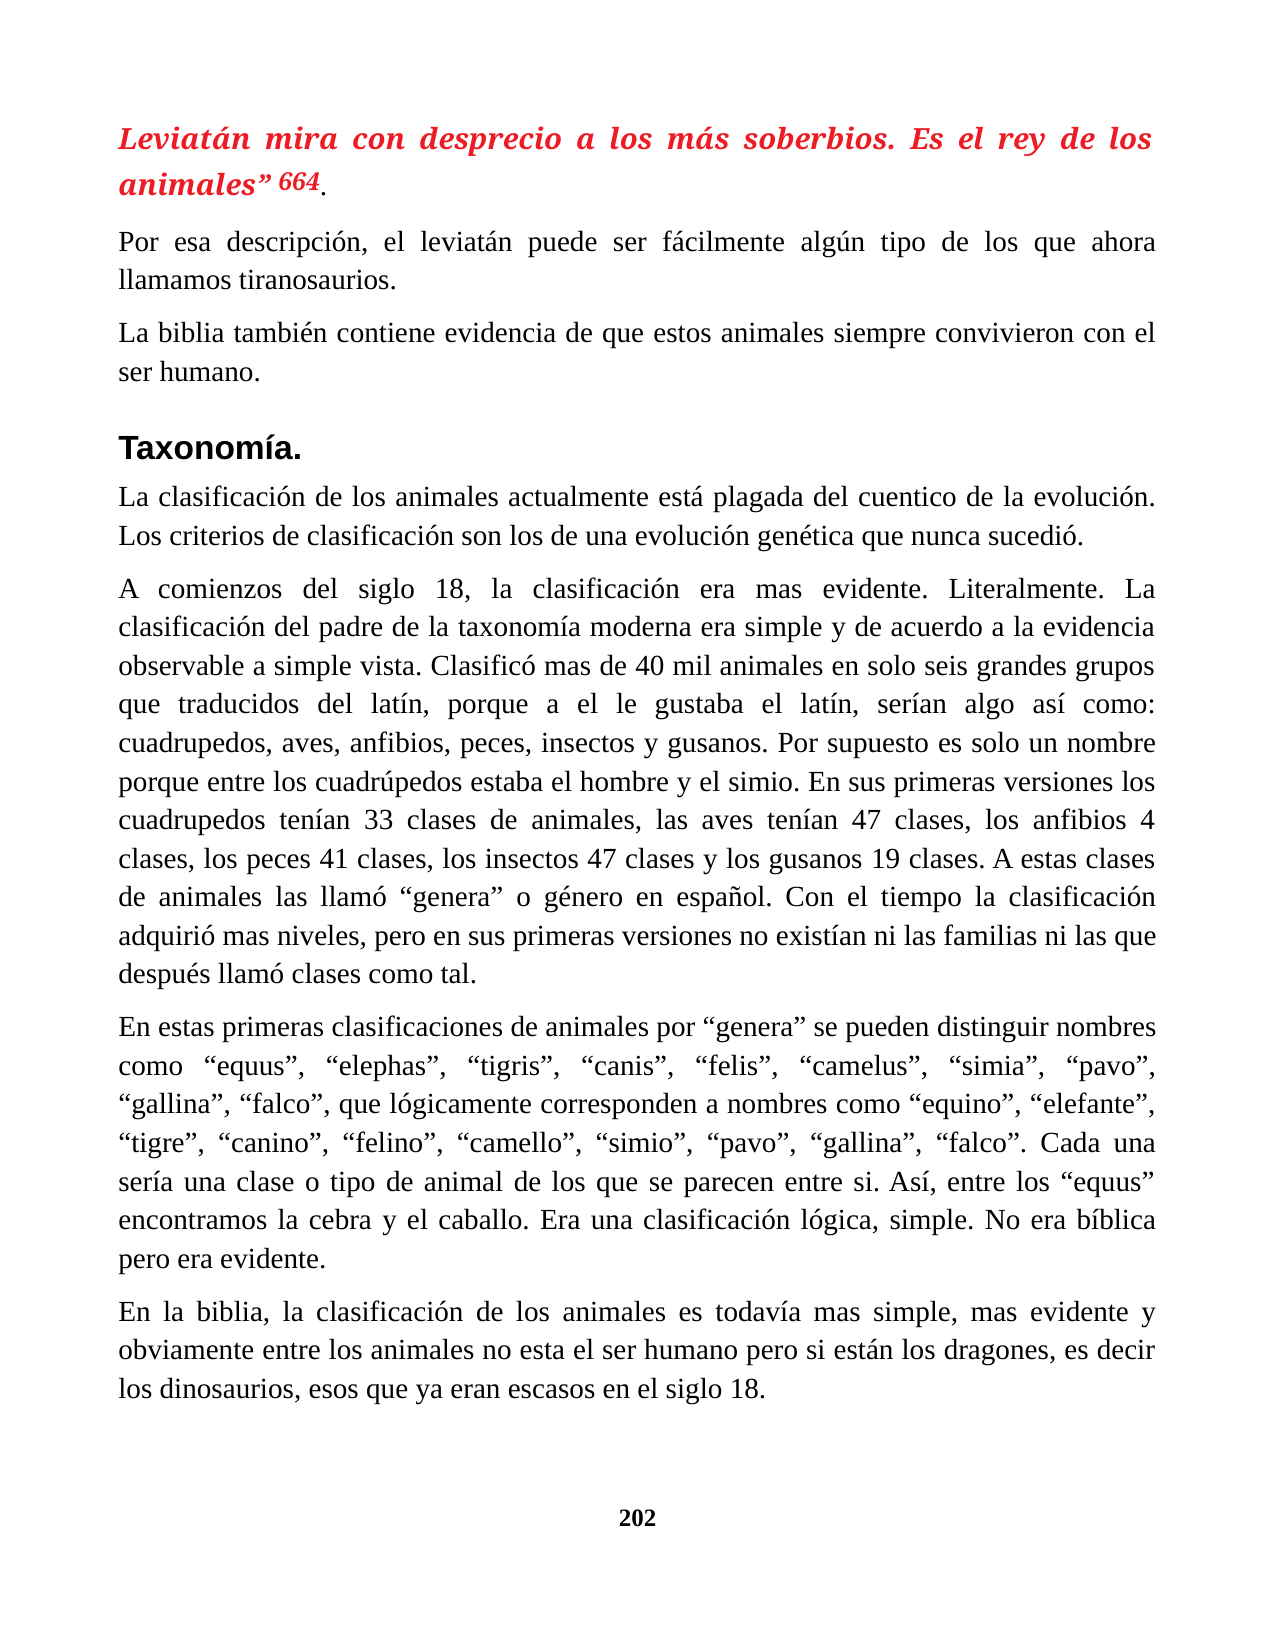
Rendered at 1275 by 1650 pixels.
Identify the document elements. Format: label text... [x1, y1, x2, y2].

text La clasificación de los animales actualmente está plagada del cuentico de la evolución. Los criterios de clasificación son los de una evolución genética que nunca sucedió. [118, 479, 1157, 551]
text En estas primeras clasificaciones de animales por “genera” se pueden distinguir nombres como “equus”, “elephas”, “tigris”, “canis”, “felis”, “camelus”, “simia”, “pavo”, “gallina”, “falco”, que lógicamente corresponden a nombres como “equino”, “elefante”, “tigre”, “canino”, “felino”, “camello”, “simio”, “pavo”, “gallina”, “falco”. Cada una sería una clase o tipo de animal de los que se parecen entre si. Así, entre los “equus” encontramos la cebra y el caballo. Era una clasificación lógica, simple. No era bíblica pero era evidente. [118, 1009, 1157, 1274]
subtitle Taxonomía. [118, 428, 1157, 467]
text Leviatán mira con desprecio a los más soberbios. Es el rey de los animales” . [118, 118, 1157, 203]
text Por esa descripción, el leviatán puede ser fácilmente algún tipo de los que ahora llamamos tiranosaurios. [118, 224, 1157, 296]
text A comienzos del siglo 18, la clasificación era mas evidente. Literalmente. La clasificación del padre de la taxonomía moderna era simple y de acuerdo a la evidencia observable a simple vista. Clasificó mas de 40 mil animales en solo seis grandes grupos que traducidos del latín, porque a el le gustaba el latín, serían algo así como: cuadrupedos, aves, anfibios, peces, insectos y gusanos. Por supuesto es solo un nombre porque entre los cuadrúpedos estaba el hombre y el simio. En sus primeras versiones los cuadrupedos tenían 33 clases de animales, las aves tenían 47 clases, los anfibios 4 clases, los peces 41 clases, los insectos 47 clases y los gusanos 19 clases. A estas clases de animales las llamó “genera” o género en español. Con el tiempo la clasificación adquirió mas niveles, pero en sus primeras versiones no existían ni las familias ni las que después llamó clases como tal. [118, 571, 1157, 990]
text En la biblia, la clasificación de los animales es todavía mas simple, mas evidente y obviamente entre los animales no esta el ser humano pero si están los dragones, es decir los dinosaurios, esos que ya eran escasos en el siglo 18. [118, 1294, 1157, 1404]
text La biblia también contiene evidencia de que estos animales siempre convivieron con el ser humano. [118, 316, 1157, 388]
